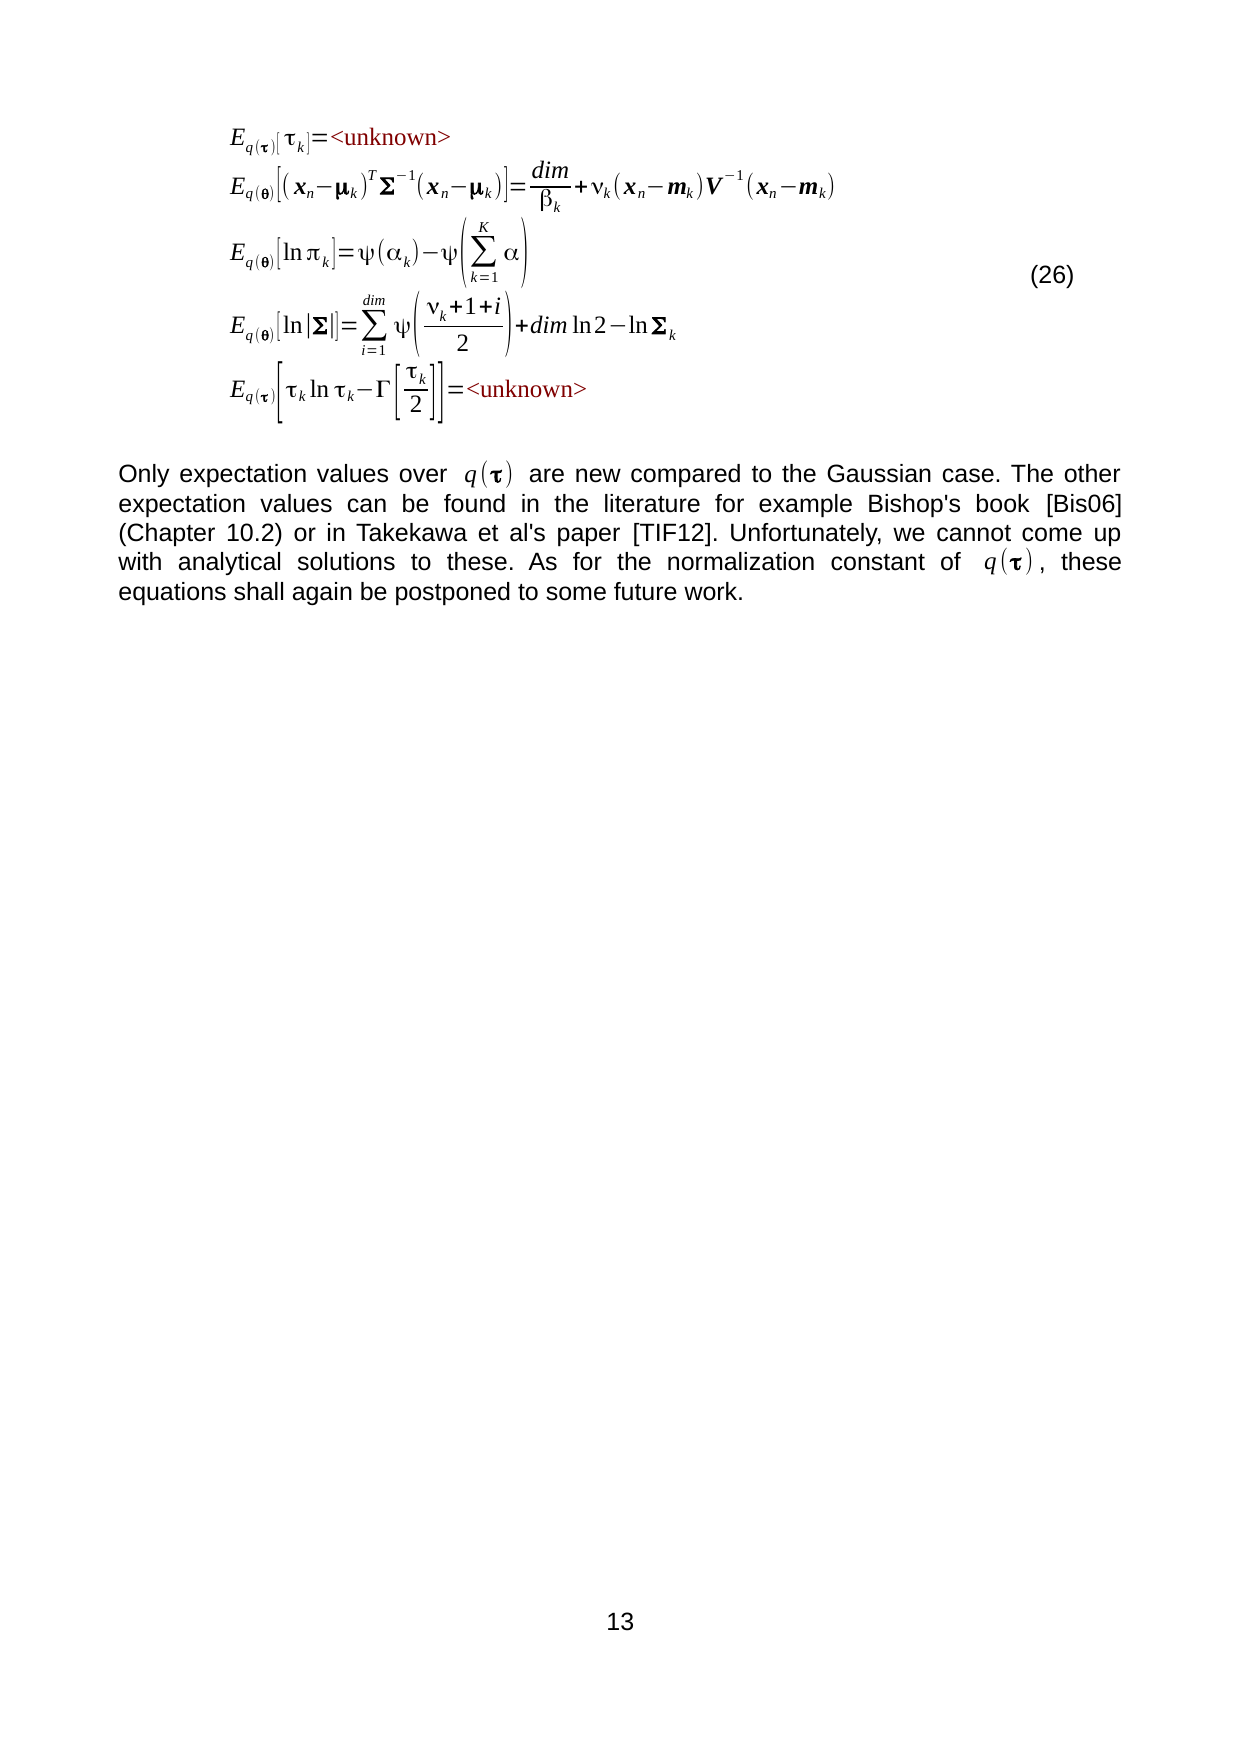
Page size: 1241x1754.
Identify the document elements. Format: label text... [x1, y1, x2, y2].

text Only expectation values over are new compared to the Gaussian case. The other expectation values can be found in the literature for example Bishop's book [Bis06] (Chapter 10.2) or in Takekawa et al's paper [TIF12]. Unfortunately, we cannot come up with analytical solutions to these. As for the normalization constant of , these equations shall again be postponed to some future work. [118, 459, 1122, 605]
table_header [217, 118, 1024, 430]
table_header [118, 118, 217, 430]
table_header (26) [1024, 118, 1123, 430]
